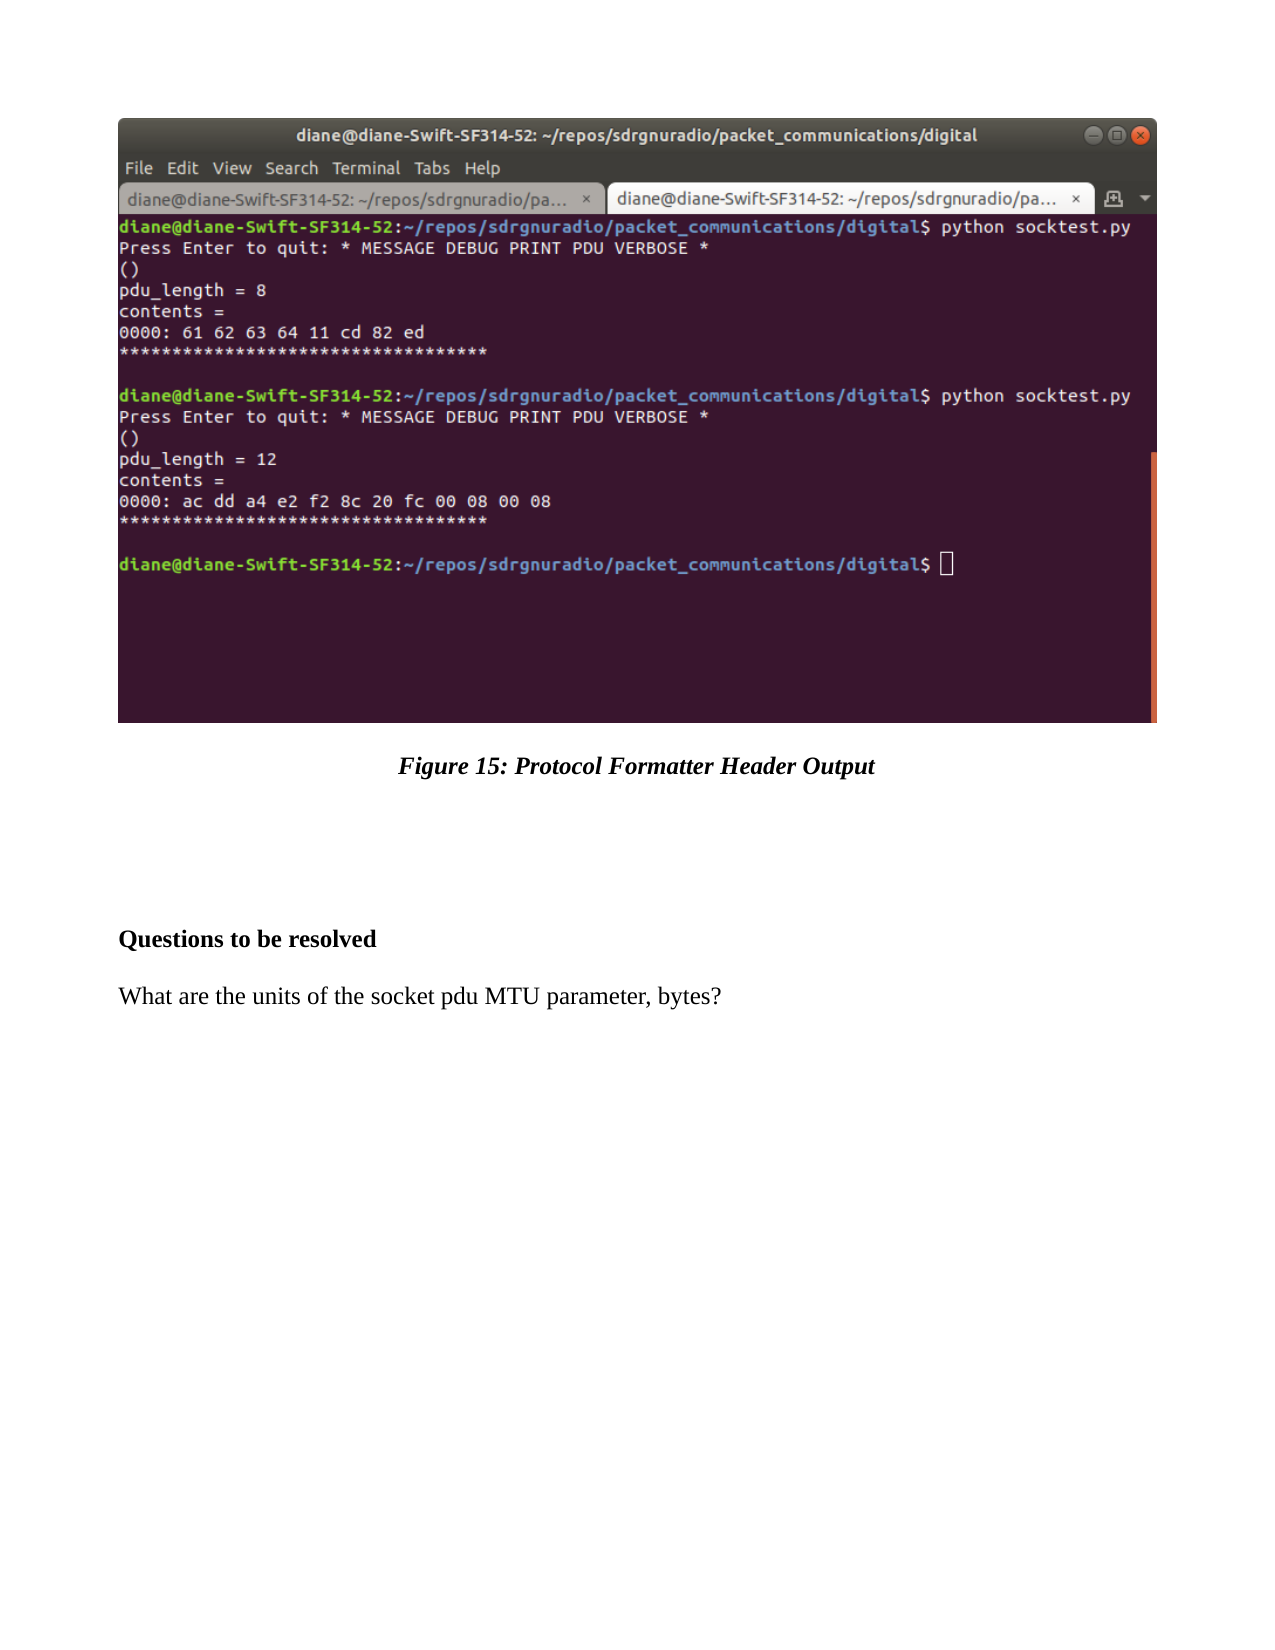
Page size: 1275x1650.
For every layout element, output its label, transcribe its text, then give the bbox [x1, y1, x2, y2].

text Questions to be resolved [118, 924, 1157, 952]
text Figure 15: Protocol Formatter Header Output [118, 751, 1157, 780]
text What are the units of the socket pdu MTU parameter, bytes? [118, 981, 1157, 1010]
picture [118, 118, 1157, 723]
